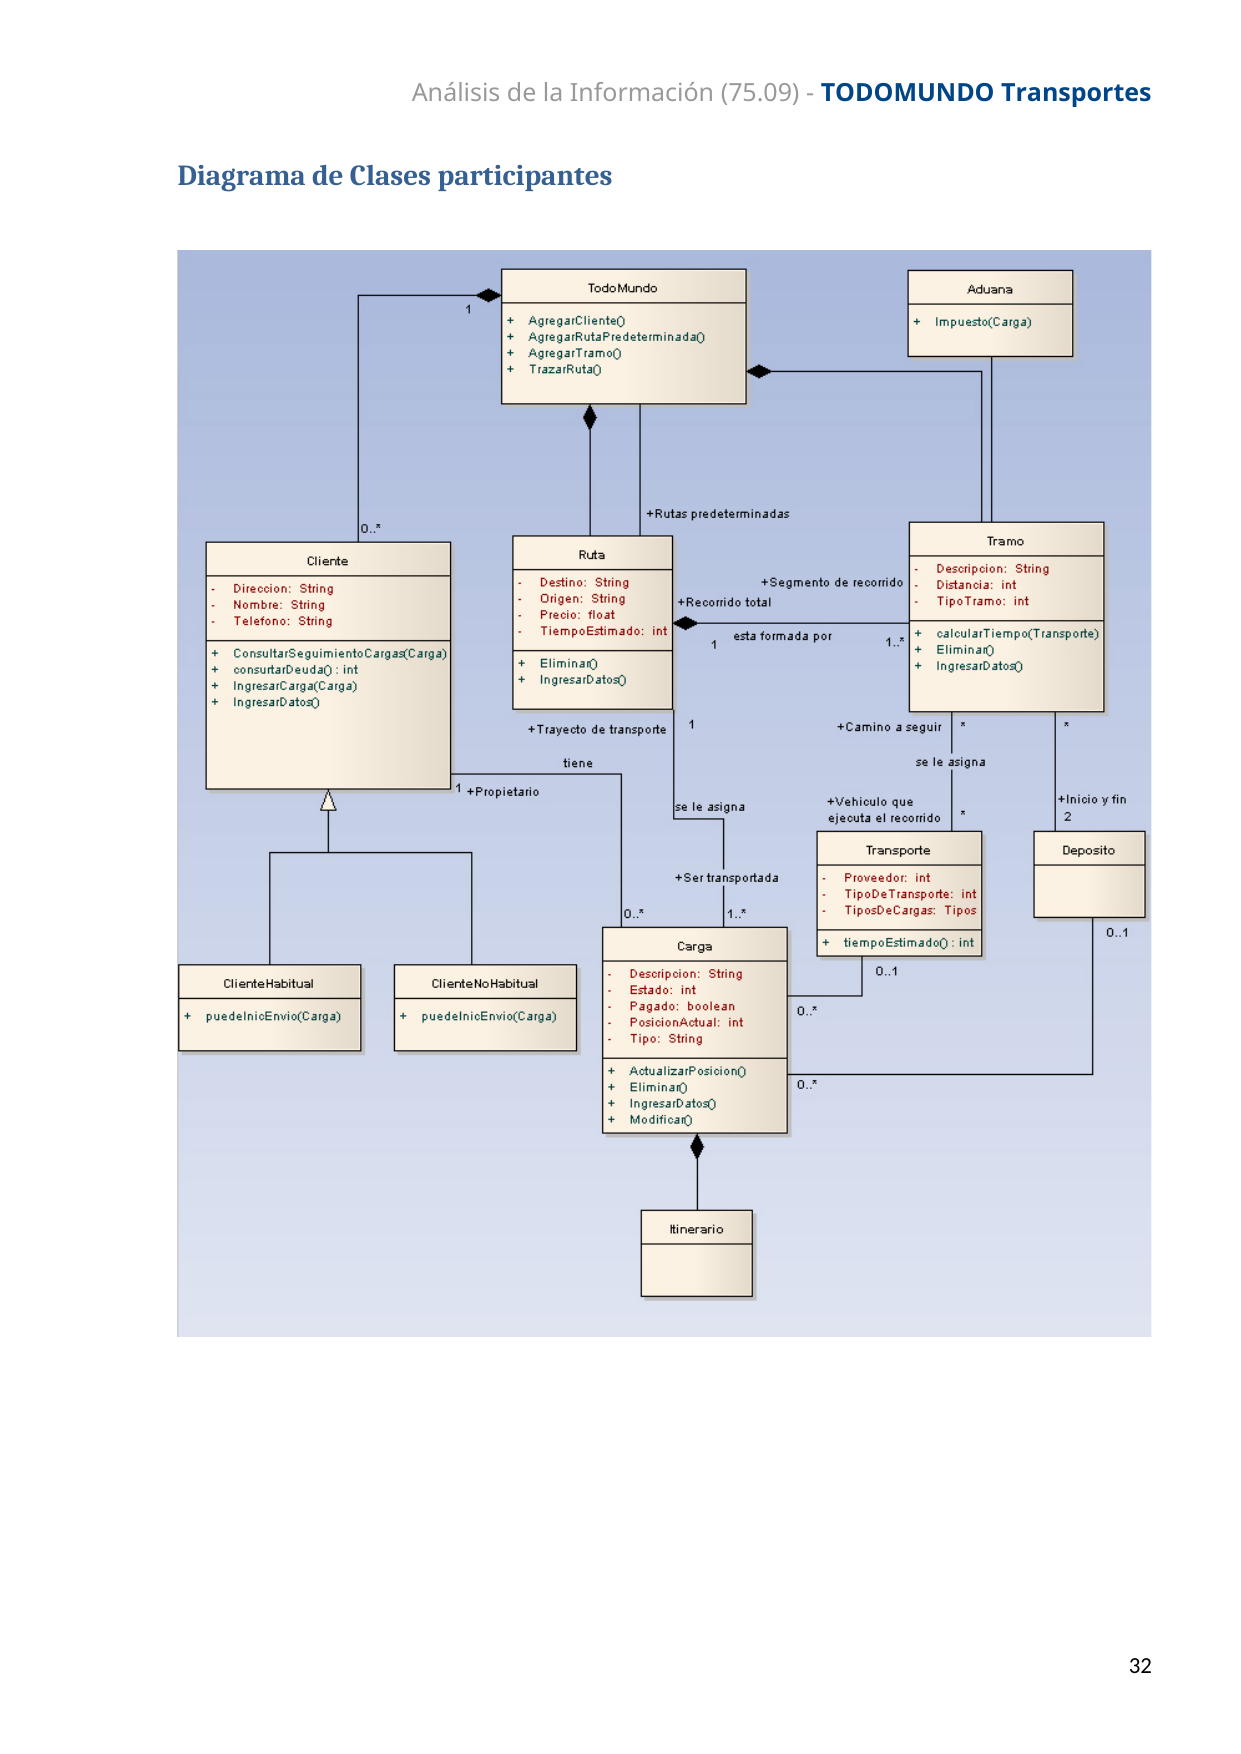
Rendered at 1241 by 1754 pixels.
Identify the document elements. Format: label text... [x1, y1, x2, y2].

picture [177, 250, 1152, 1337]
subtitle Diagrama de Clases participantes [177, 159, 1152, 193]
